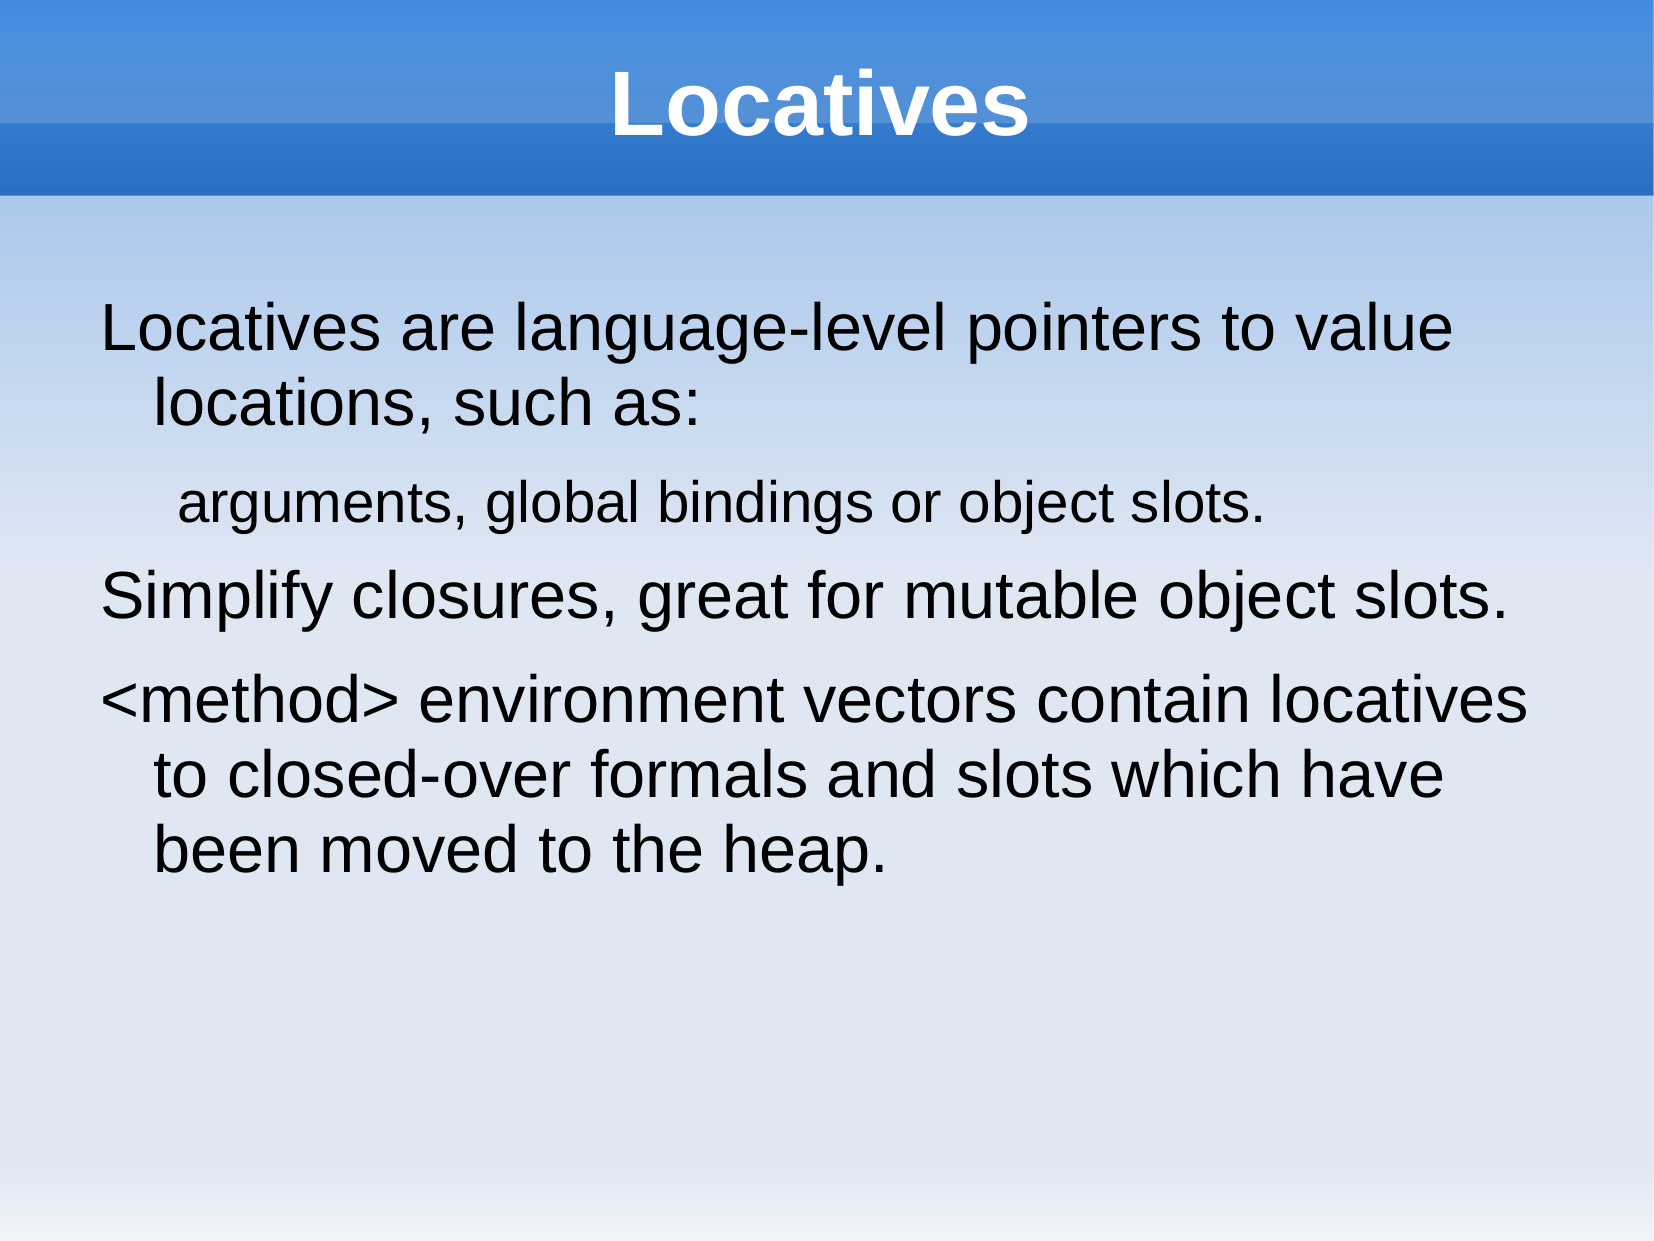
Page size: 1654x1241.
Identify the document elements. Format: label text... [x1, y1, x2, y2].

picture [0, 0, 1654, 1241]
list Locatives are language-level pointers to value locations, such as: arguments, global bindings or object slots. Simplify closures, great for mutable object slots. <method> environment vectors contain locatives to closed-over formals and slots which have been moved to the heap. [82, 290, 1571, 1109]
title Locatives [76, 0, 1565, 208]
